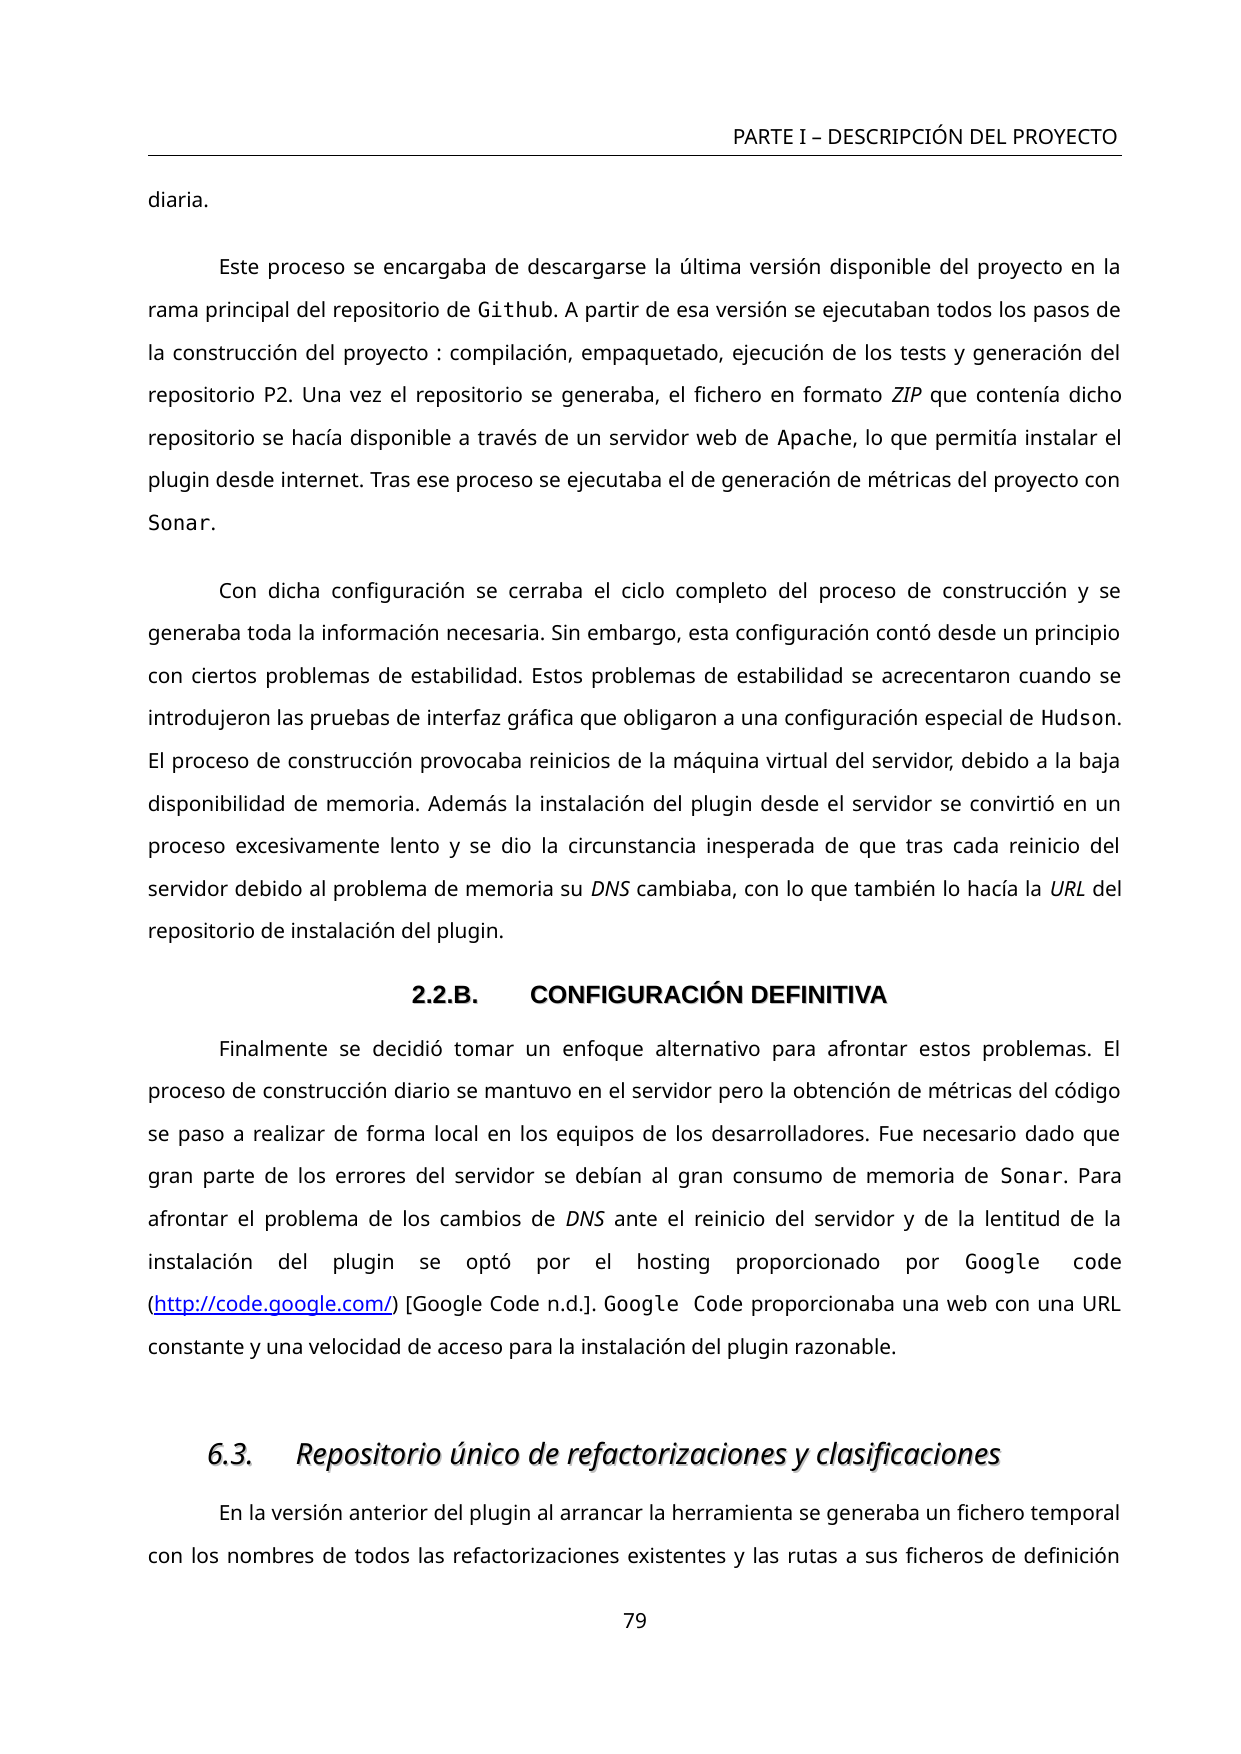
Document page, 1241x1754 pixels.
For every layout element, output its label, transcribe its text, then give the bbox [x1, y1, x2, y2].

subtitle Configuración definitiva [177, 980, 1122, 1009]
subtitle Repositorio único de refactorizaciones y clasificaciones [207, 1434, 1122, 1473]
text Con dicha configuración se cerraba el ciclo completo del proceso de construcción y se generaba toda la información necesaria. Sin embargo, esta configuración contó desde un principio con ciertos problemas de estabilidad. Estos problemas de estabilidad se acrecentaron cuando se introdujeron las pruebas de interfaz gráfica que obligaron a una configuración especial de Hudson. El proceso de construcción provocaba reinicios de la máquina virtual del servidor, debido a la baja disponibilidad de memoria. Además la instalación del plugin desde el servidor se convirtió en un proceso excesivamente lento y se dio la circunstancia inesperada de que tras cada reinicio del servidor debido al problema de memoria su DNS cambiaba, con lo que también lo hacía la URL del repositorio de instalación del plugin. [148, 576, 1122, 945]
text diaria. [148, 185, 1122, 213]
text En la versión anterior del plugin al arrancar la herramienta se generaba un fichero temporal con los nombres de todos las refactorizaciones existentes y las rutas a sus ficheros de definición [148, 1498, 1122, 1569]
text Finalmente se decidió tomar un enfoque alternativo para afrontar estos problemas. El proceso de construcción diario se mantuvo en el servidor pero la obtención de métricas del código se paso a realizar de forma local en los equipos de los desarrolladores. Fue necesario dado que gran parte de los errores del servidor se debían al gran consumo de memoria de Sonar. Para afrontar el problema de los cambios de DNS ante el reinicio del servidor y de la lentitud de la instalación del plugin se optó por el hosting proporcionado por Google code (http://code.google.com/) [Google Code n.d.]. Google Code proporcionaba una web con una URL constante y una velocidad de acceso para la instalación del plugin razonable. [148, 1034, 1122, 1360]
text Este proceso se encargaba de descargarse la última versión disponible del proyecto en la rama principal del repositorio de Github. A partir de esa versión se ejecutaban todos los pasos de la construcción del proyecto : compilación, empaquetado, ejecución de los tests y generación del repositorio P2. Una vez el repositorio se generaba, el fichero en formato ZIP que contenía dicho repositorio se hacía disponible a través de un servidor web de Apache, lo que permitía instalar el plugin desde internet. Tras ese proceso se ejecutaba el de generación de métricas del proyecto con Sonar. [148, 252, 1122, 537]
